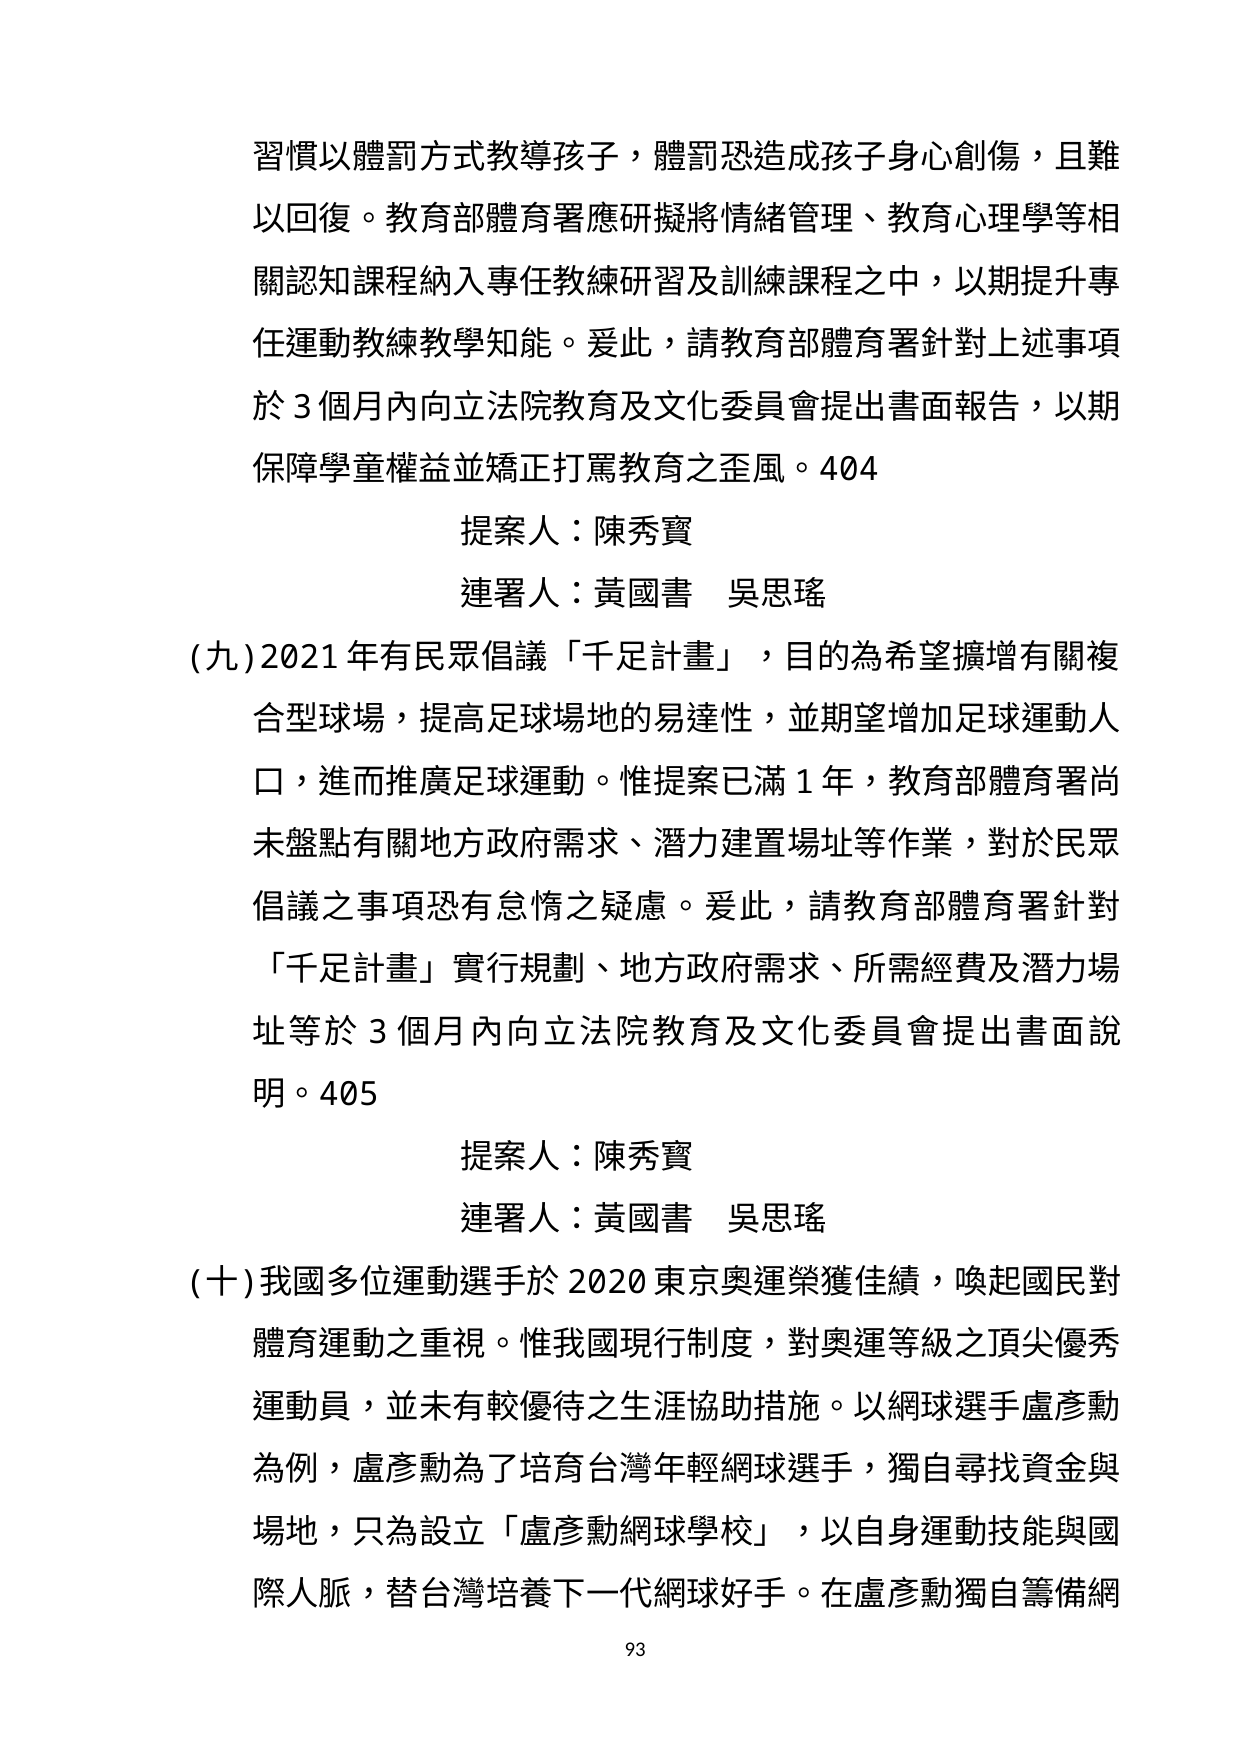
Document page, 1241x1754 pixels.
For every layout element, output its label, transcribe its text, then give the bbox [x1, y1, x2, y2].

text (十)我國多位運動選手於2020東京奧運榮獲佳績，喚起國民對體育運動之重視。惟我國現行制度，對奧運等級之頂尖優秀運動員，並未有較優待之生涯協助措施。以網球選手盧彥勳為例，盧彥勳為了培育台灣年輕網球選手，獨自尋找資金與場地，只為設立「盧彥勳網球學校」，以自身運動技能與國際人脈，替台灣培養下一代網球好手。在盧彥勳獨自籌備網 [185, 1237, 1122, 1612]
text 提案人：陳秀寳 [460, 487, 1122, 550]
text 連署人：黃國書 吳思瑤 [460, 550, 1122, 612]
text 提案人：陳秀寳 [460, 1112, 1122, 1175]
text 習慣以體罰方式教導孩子，體罰恐造成孩子身心創傷，且難以回復。教育部體育署應研擬將情緒管理、教育心理學等相關認知課程納入專任教練研習及訓練課程之中，以期提升專任運動教練教學知能。爰此，請教育部體育署針對上述事項於3個月內向立法院教育及文化委員會提出書面報告，以期保障學童權益並矯正打罵教育之歪風。404 [185, 112, 1122, 487]
text 連署人：黃國書 吳思瑤 [460, 1175, 1122, 1237]
text (九)2021年有民眾倡議「千足計畫」，目的為希望擴增有關複合型球場，提高足球場地的易達性，並期望增加足球運動人口，進而推廣足球運動。惟提案已滿1年，教育部體育署尚未盤點有關地方政府需求、潛力建置場址等作業，對於民眾倡議之事項恐有怠惰之疑慮。爰此，請教育部體育署針對「千足計畫」實行規劃、地方政府需求、所需經費及潛力場址等於3個月內向立法院教育及文化委員會提出書面說明。405 [185, 612, 1122, 1112]
